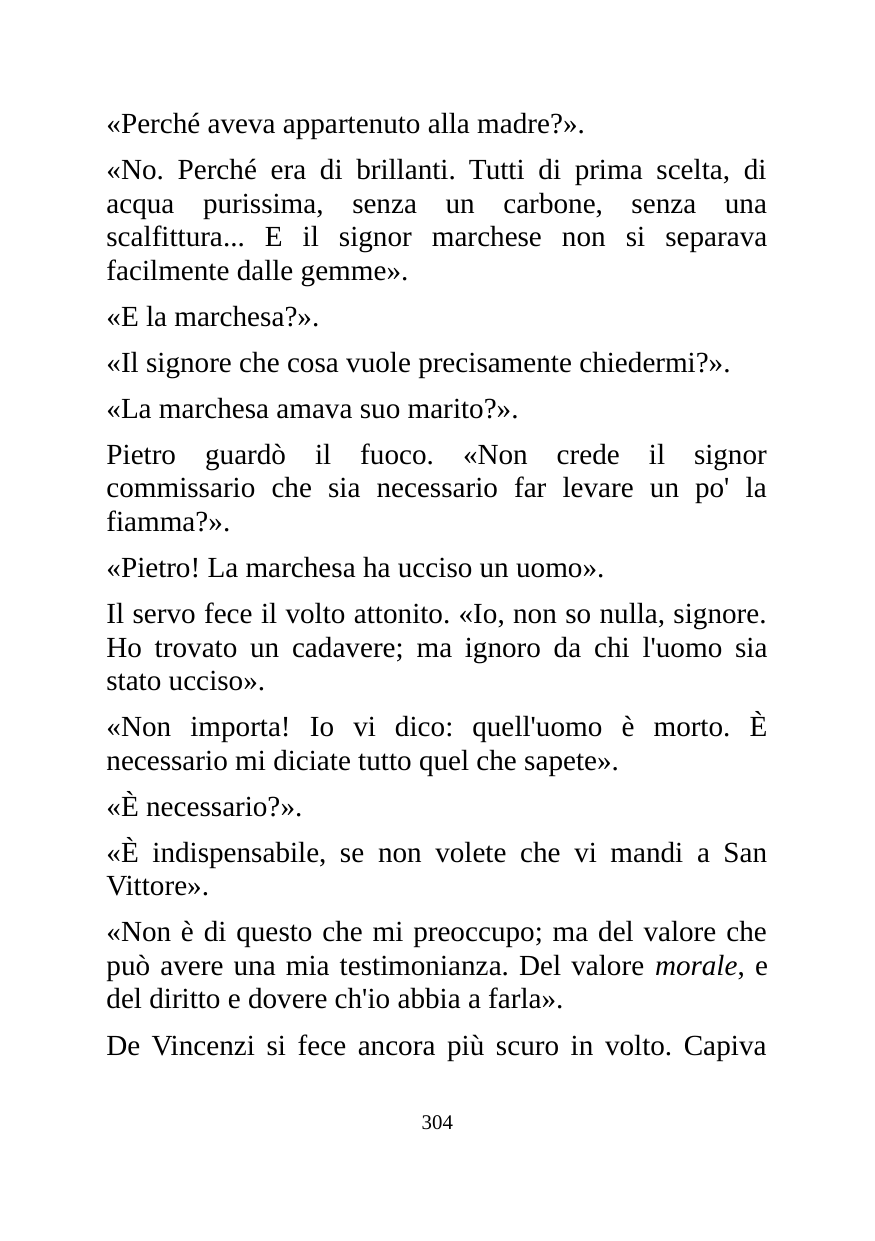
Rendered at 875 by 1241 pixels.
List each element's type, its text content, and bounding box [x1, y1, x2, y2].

text «È necessario?». [106, 789, 768, 822]
text «E la marchesa?». [106, 299, 768, 332]
text «Il signore che cosa vuole precisamente chiedermi?». [106, 345, 768, 378]
text «Pietro! La marchesa ha ucciso un uomo». [106, 550, 768, 584]
text «È indispensabile, se non volete che vi mandi a San Vittore». [106, 835, 768, 902]
text «Perché aveva appartenuto alla madre?». [106, 106, 768, 140]
text Pietro guardò il fuoco. «Non crede il signor commissario che sia necessario far levare un po' la fiamma?». [106, 437, 768, 538]
text «No. Perché era di brillanti. Tutti di prima scelta, di acqua purissima, senza un carbone, senza una scalfittura... E il signor marchese non si separava facilmente dalle gemme». [106, 152, 768, 286]
text «Non importa! Io vi dico: quell'uomo è morto. È necessario mi diciate tutto quel che sapete». [106, 709, 768, 776]
text «La marchesa amava suo marito?». [106, 391, 768, 424]
text De Vincenzi si fece ancora più scuro in volto. Capiva [106, 1028, 768, 1061]
text Il servo fece il volto attonito. «Io, non so nulla, signore. Ho trovato un cadavere; ma ignoro da chi l'uomo sia stato ucciso». [106, 596, 768, 697]
text «Non è di questo che mi preoccupo; ma del valore che può avere una mia testimonianza. Del valore morale, e del diritto e dovere ch'io abbia a farla». [106, 914, 768, 1015]
